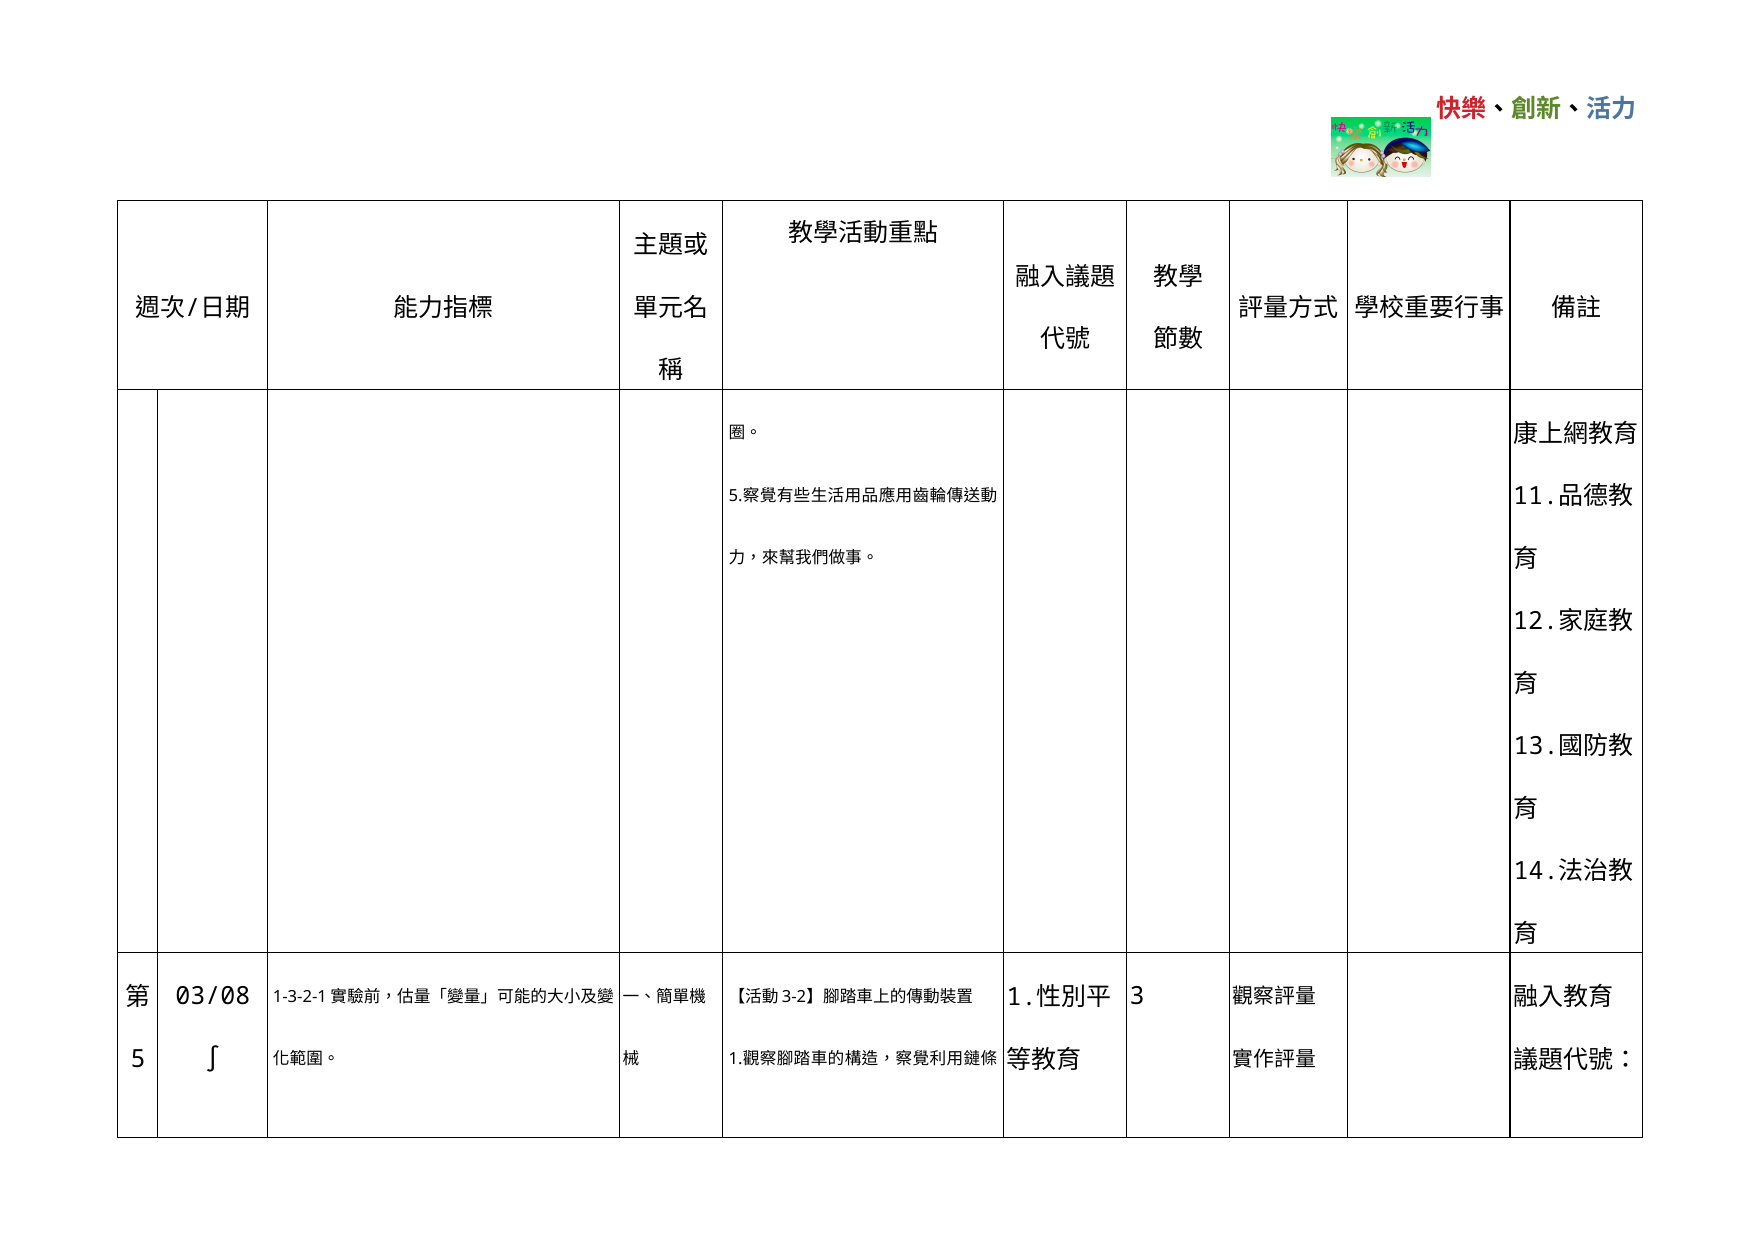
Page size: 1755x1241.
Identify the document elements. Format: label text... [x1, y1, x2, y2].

table_header 學校重要行事 [1348, 201, 1509, 389]
table_cell [1348, 390, 1509, 952]
table_header 能力指標 [268, 201, 619, 389]
table_cell [620, 390, 722, 952]
table_cell 康上網教育 11.品德教育 12.家庭教育 13.國防教育 14.法治教育 [1511, 390, 1642, 952]
table_cell 3 [1127, 953, 1229, 1137]
table_cell 圈。 5.察覺有些生活用品應用齒輪傳送動力，來幫我們做事。 [723, 390, 1003, 952]
table_cell 1.性別平等教育 [1004, 953, 1126, 1137]
table_header 主題或 單元名稱 [620, 201, 722, 389]
table_cell [1004, 390, 1126, 952]
table_cell 【活動3-2】腳踏車上的傳動裝置 1.觀察腳踏車的構造，察覺利用鏈條 [723, 953, 1003, 1137]
table_header 教學 節數 [1127, 201, 1229, 389]
table_cell [268, 390, 619, 952]
table_cell [1348, 953, 1509, 1137]
table_cell 融入教育 議題代號： [1511, 953, 1642, 1137]
table_cell 觀察評量 實作評量 [1230, 953, 1347, 1137]
table_cell 第 5 [118, 953, 157, 1137]
table_header 教學活動重點 [723, 201, 1003, 389]
table_header 備註 [1511, 201, 1642, 389]
table_cell [1127, 390, 1229, 952]
table_cell [158, 390, 267, 952]
table_cell 03/08 ∫ [158, 953, 267, 1137]
table_cell [1230, 390, 1347, 952]
table_header 融入議題 代號 [1004, 201, 1126, 389]
table_header 評量方式 [1230, 201, 1347, 389]
table_header 週次/日期 [118, 201, 267, 389]
table_cell 1-3-2-1實驗前，估量「變量」可能的大小及變化範圍。 [268, 953, 619, 1137]
table_cell [118, 390, 157, 952]
table_cell 一、簡單機械 [620, 953, 722, 1137]
